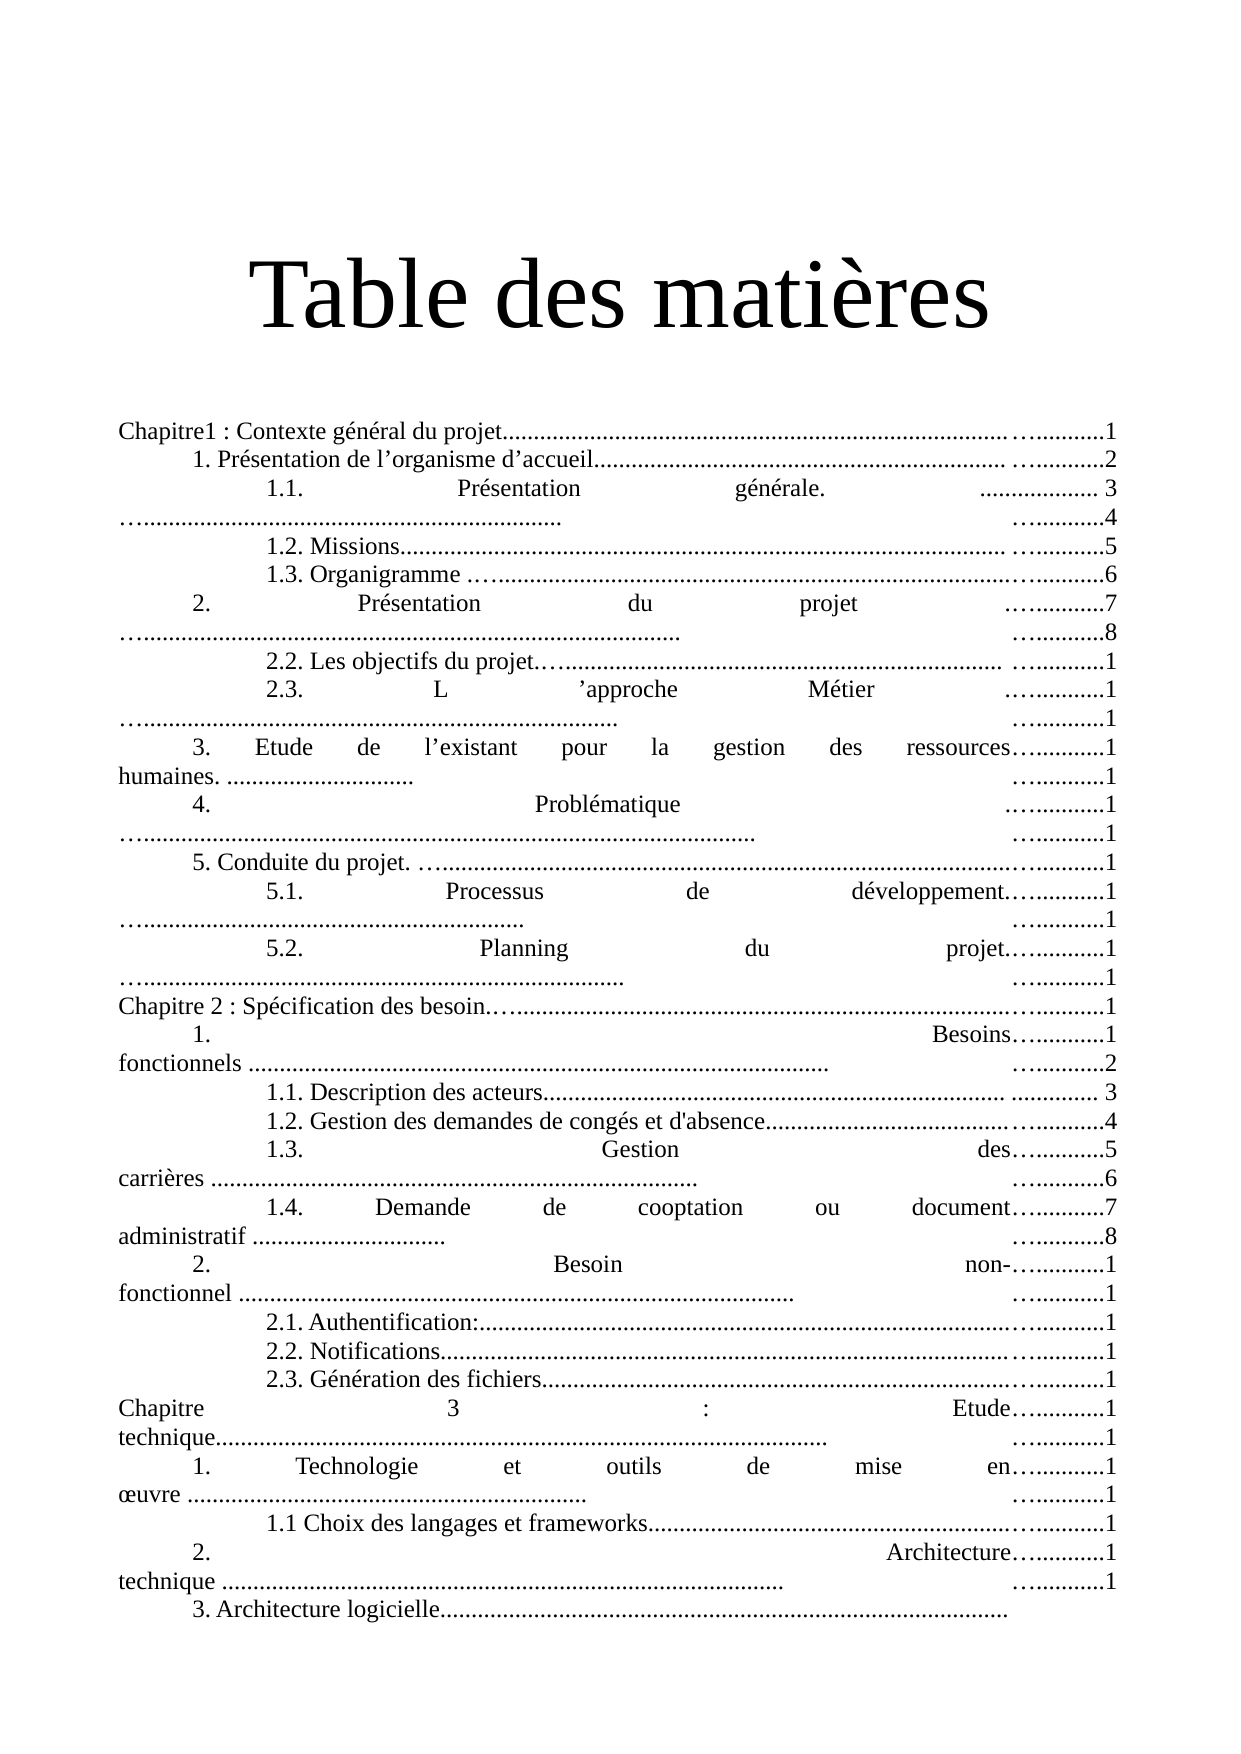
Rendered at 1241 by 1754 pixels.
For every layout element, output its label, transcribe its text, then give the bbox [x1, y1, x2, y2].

table_header Chapitre1 : Contexte général du projet................................................................................. 1. Présentation de l’organisme d’accueil.................................................................. 1.1. Présentation générale. .....…................................................................... 1.2. Missions................................................................................................. 1.3. Organigramme .….................................................................................. 2. Présentation du projet .…...................................................................................... 2.2. Les objectifs du projet.…...................................................................... 2.3. L ’approche Métier .…............................................................................ 3. Etude de l’existant pour la gestion des ressources humaines. .............................. 4. Problématique .….................................................................................................. 5. Conduite du projet. …........................................................................................... 5.1. Processus de développement. …............................................................. 5.2. Planning du projet. …............................................................................. Chapitre 2 : Spécification des besoin.…............................................................................... 1. Besoins fonctionnels ............................................................................................. 1.1. Description des acteurs.......................................................................... 1.2. Gestion des demandes de congés et d'absence....................................... 1.3. Gestion des carrières .............................................................................. 1.4. Demande de cooptation ou document administratif ............................... 2. Besoin non-fonctionnel ......................................................................................... 2.1. Authentification:..................................................................................... 2.2. Notifications........................................................................................... 2.3. Génération des fichiers........................................................................... Chapitre 3 : Etude technique.................................................................................................. 1. Technologie et outils de mise en œuvre ................................................................ 1.1 Choix des langages et frameworks.......................................................... 2. Architecture technique .......................................................................................... 3. Architecture logicielle........................................................................................... [118, 416, 1011, 1623]
text Table des matières [118, 234, 1122, 349]
table_header …...........1 …...........2.............. 3 …...........4 …...........5 …...........6 …...........7 …...........8 …...........1 …...........1 …...........1 …...........1 …...........1 …...........1 …...........1 …...........1 …...........1 …...........1 …...........1 …...........1 …...........1…...........1 …...........2.............. 3 …...........4 …...........5 …...........6 …...........7 …...........8 …...........1 …...........1 …...........1 …...........1 …...........1 …...........1 …...........1 …...........1…...........1…...........1 …...........1 …...........1 [1011, 416, 1122, 1623]
